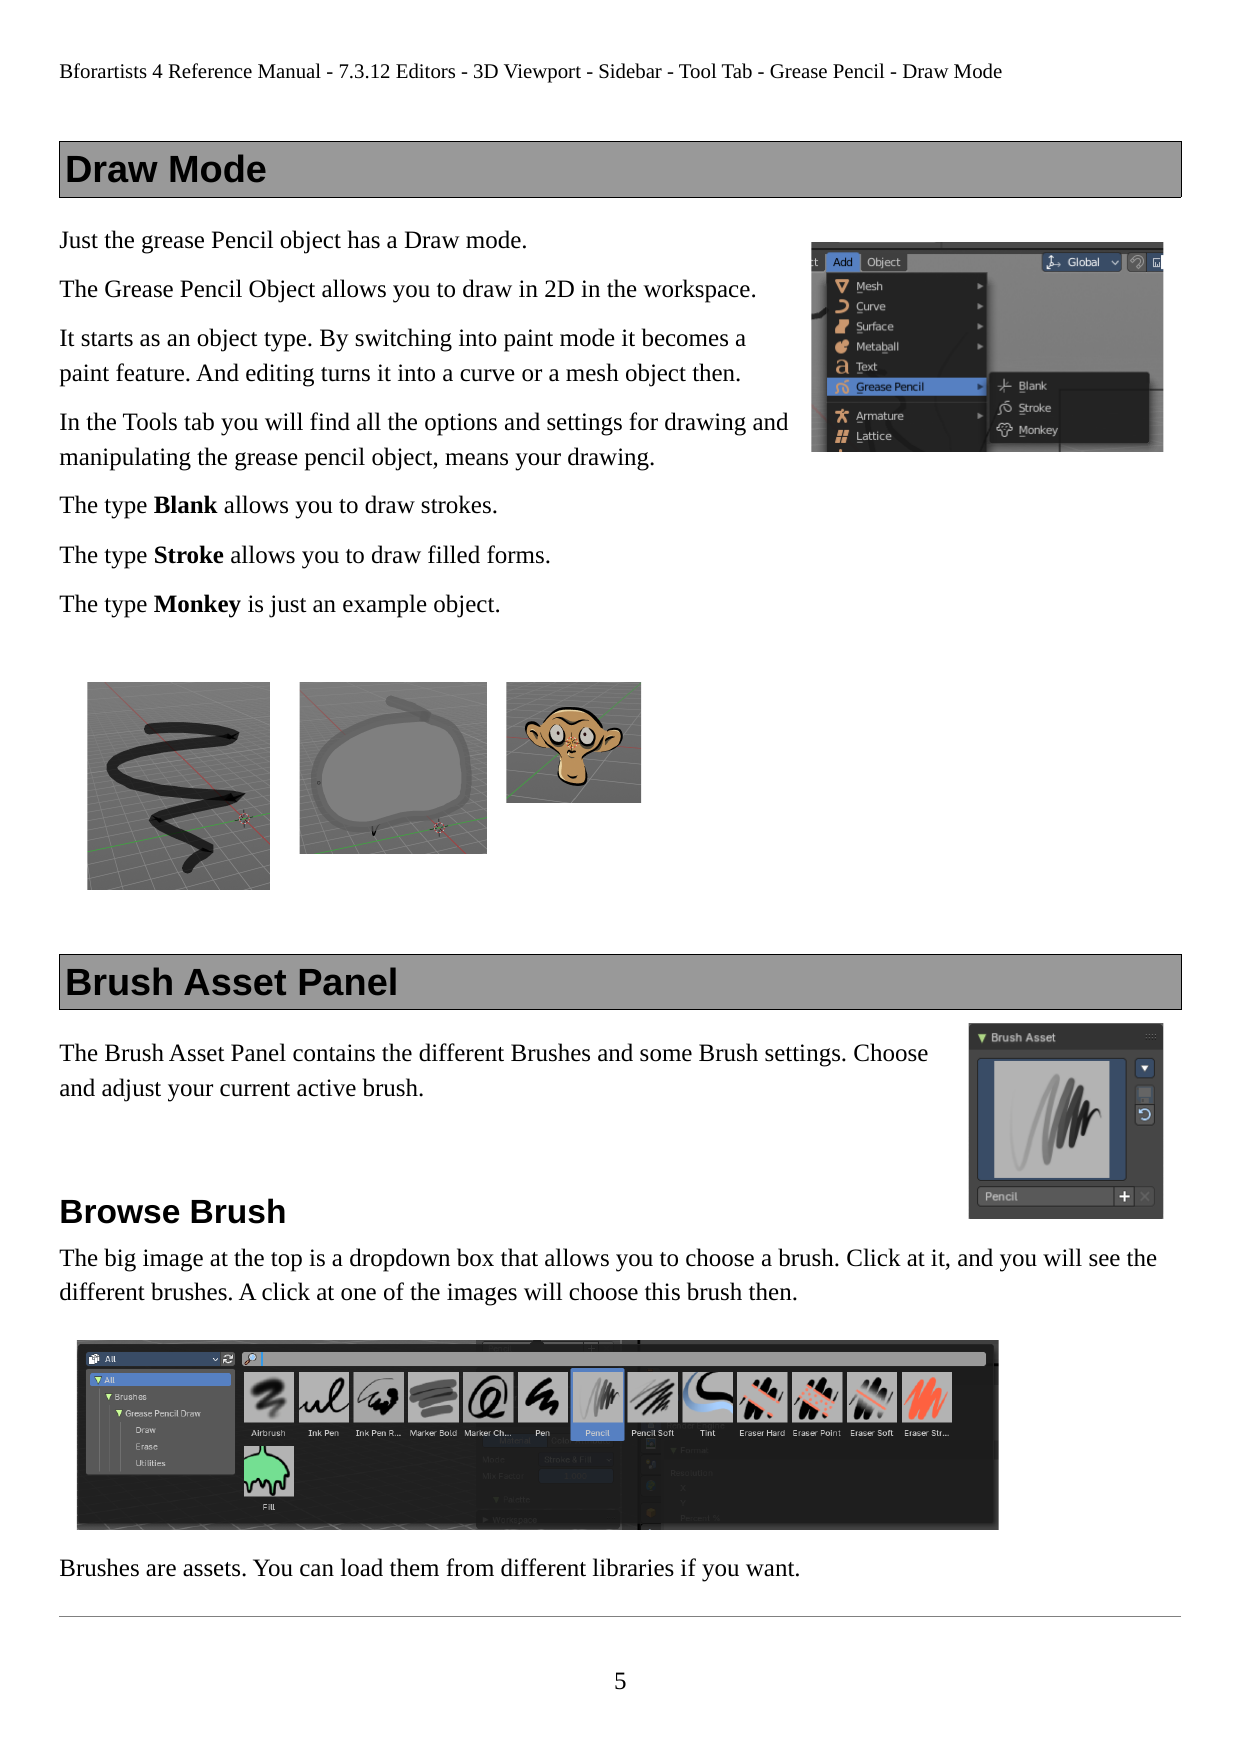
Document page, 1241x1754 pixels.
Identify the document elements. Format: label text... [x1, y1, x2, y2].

text The type Monkey is just an example object. [59, 589, 1181, 617]
picture [506, 682, 642, 803]
subtitle Browse Brush [59, 1192, 1181, 1230]
table_header Draw Mode [60, 142, 1181, 197]
text The Brush Asset Panel contains the different Brushes and some Brush settings. Choose and adjust your current active brush. [59, 1038, 968, 1101]
picture [299, 682, 487, 854]
picture [811, 242, 1164, 452]
table_header Brush Asset Panel [60, 955, 1181, 1009]
text The type Blank allows you to draw strokes. [59, 491, 1181, 519]
text In the Tools tab you will find all the options and settings for drawing and manipulating the grease pencil object, means your drawing. [59, 407, 1181, 470]
text It starts as an object type. By switching into paint mode it becomes a paint feature. And editing turns it into a curve or a mesh object then. [59, 323, 811, 387]
picture [87, 682, 270, 890]
text Just the grease Pencil object has a Draw mode. [59, 225, 1181, 254]
picture [968, 1023, 1164, 1219]
picture [76, 1340, 999, 1530]
text Brushes are assets. You can load them from different libraries if you want. [59, 1326, 1181, 1582]
text The type Stroke allows you to draw filled forms. [59, 540, 1181, 568]
text The big image at the top is a dropdown box that allows you to choose a brush. Click at it, and you will see the different brushes. A click at one of the images will choose this brush then. [59, 1243, 1181, 1306]
text The Grease Pencil Object allows you to draw in 2D in the workspace. [59, 274, 811, 303]
